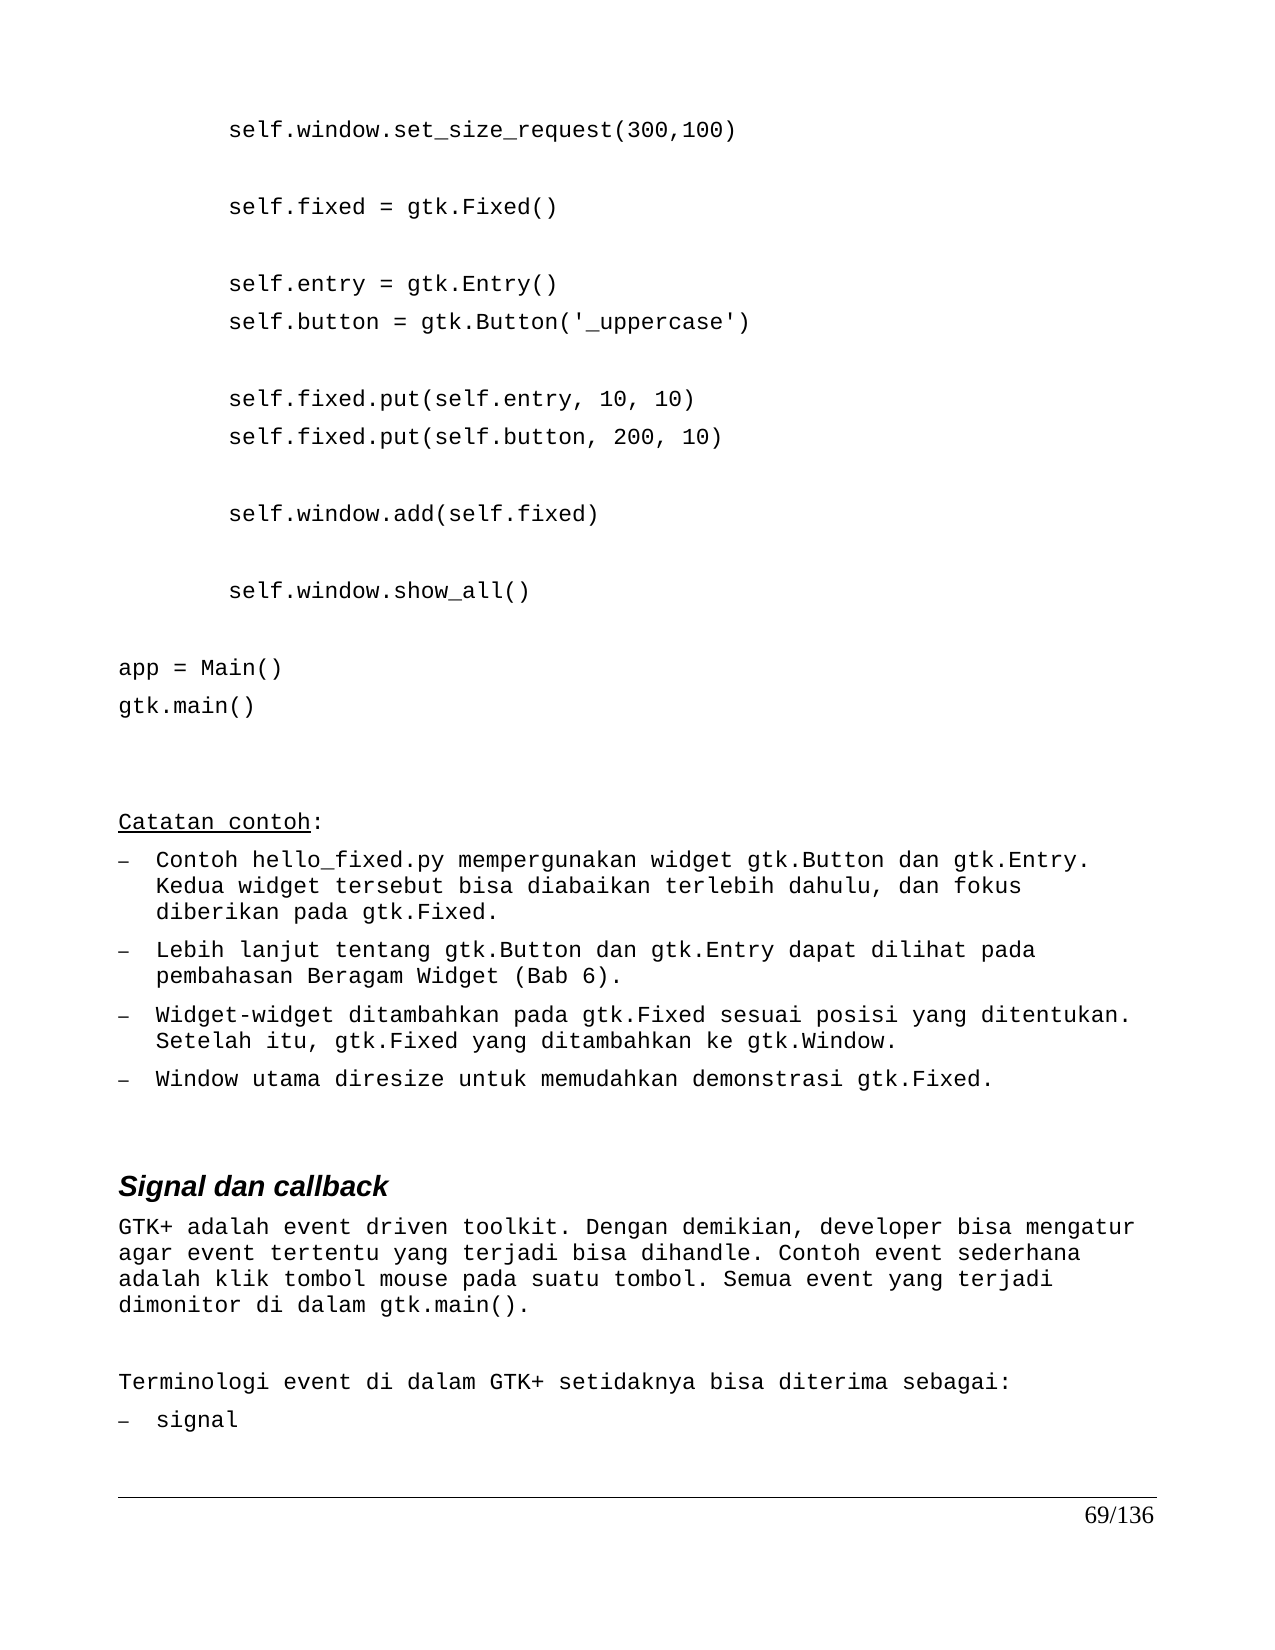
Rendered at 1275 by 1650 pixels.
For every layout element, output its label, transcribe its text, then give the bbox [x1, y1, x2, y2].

text self.entry = gtk.Entry() [118, 272, 1157, 298]
text Catatan contoh: [118, 810, 1157, 836]
list Lebih lanjut tentang gtk.Button dan gtk.Entry dapat dilihat pada pembahasan Beragam Widget (Bab 6). [118, 939, 1157, 991]
text self.window.set_size_request(300,100) [118, 118, 1157, 144]
text app = Main() [118, 656, 1157, 682]
text Terminologi event di dalam GTK+ setidaknya bisa diterima sebagai: [118, 1370, 1157, 1396]
list signal [118, 1408, 1157, 1434]
text self.button = gtk.Button('_uppercase') [118, 310, 1157, 336]
text GTK+ adalah event driven toolkit. Dengan demikian, developer bisa mengatur agar event tertentu yang terjadi bisa dihandle. Contoh event sederhana adalah klik tombol mouse pada suatu tombol. Semua event yang terjadi dimonitor di dalam gtk.main(). [118, 1215, 1157, 1319]
text gtk.main() [118, 695, 1157, 721]
text self.window.add(self.fixed) [118, 502, 1157, 528]
text self.window.show_all() [118, 579, 1157, 605]
text self.fixed.put(self.button, 200, 10) [118, 426, 1157, 452]
list Window utama diresize untuk memudahkan demonstrasi gtk.Fixed. [118, 1067, 1157, 1093]
list Widget-widget ditambahkan pada gtk.Fixed sesuai posisi yang ditentukan. Setelah itu, gtk.Fixed yang ditambahkan ke gtk.Window. [118, 1003, 1157, 1055]
text self.fixed = gtk.Fixed() [118, 195, 1157, 221]
list Contoh hello_fixed.py mempergunakan widget gtk.Button dan gtk.Entry. Kedua widget tersebut bisa diabaikan terlebih dahulu, dan fokus diberikan pada gtk.Fixed. [118, 848, 1157, 926]
text self.fixed.put(self.entry, 10, 10) [118, 387, 1157, 413]
subtitle Signal dan callback [118, 1169, 1157, 1203]
